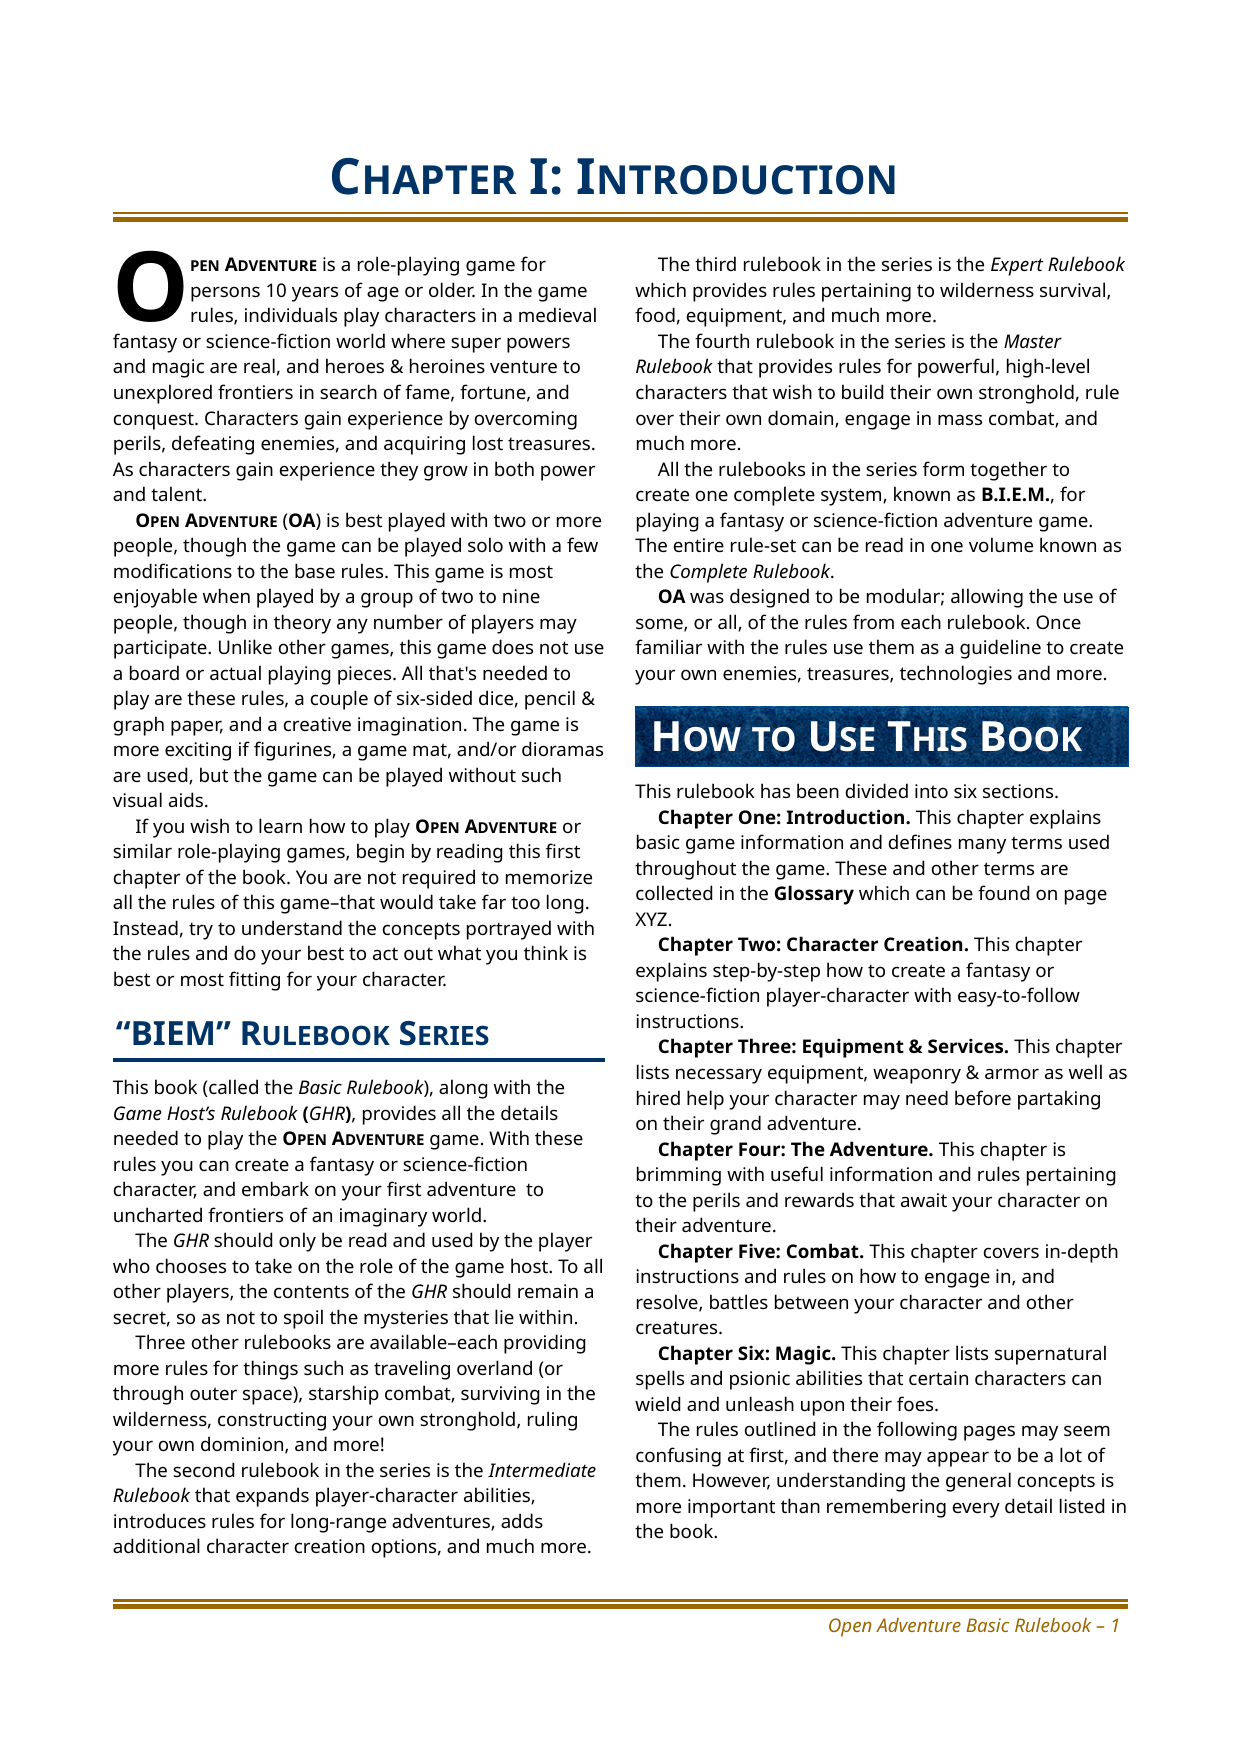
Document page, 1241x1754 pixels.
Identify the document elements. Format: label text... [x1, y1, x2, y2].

text The fourth rulebook in the series is the Master Rulebook that provides rules for powerful, high-level characters that wish to build their own stronghold, rule over their own domain, engage in mass combat, and much more. [635, 328, 1128, 456]
text Three other rulebooks are available–each providing more rules for things such as traveling overland (or through outer space), starship combat, surviving in the wilderness, constructing your own stronghold, ruling your own dominion, and more! [113, 1329, 605, 1457]
text If you wish to learn how to play Open Adventure or similar role-playing games, begin by reading this first chapter of the book. You are not required to memorize all the rules of this game–that would take far too long. Instead, try to understand the concepts portrayed with the rules and do your best to act out what you think is best or most fitting for your character. [113, 813, 605, 992]
text This rulebook has been divided into six sections. [635, 778, 1128, 804]
text All the rulebooks in the series form together to create one complete system, known as B.I.E.M., for playing a fantasy or science-fiction adventure game. The entire rule-set can be read in one volume known as the Complete Rulebook. [635, 456, 1128, 583]
text The rules outlined in the following pages may seem confusing at first, and there may appear to be a lot of them. However, understanding the general concepts is more important than remembering every detail listed in the book. [635, 1417, 1128, 1544]
text Chapter One: Introduction. This chapter explains basic game information and defines many terms used throughout the game. These and other terms are collected in the Glossary which can be found on page XYZ. [635, 804, 1128, 932]
text Chapter Two: Character Creation. This chapter explains step-by-step how to create a fantasy or science-fiction player-character with easy-to-follow instructions. [635, 932, 1128, 1034]
text The GHR should only be read and used by the player who chooses to take on the role of the game host. To all other players, the contents of the GHR should remain a secret, so as not to spoil the mysteries that lie within. [113, 1227, 605, 1329]
text Chapter Three: Equipment & Services. This chapter lists necessary equipment, weaponry & armor as well as hired help your character may need before partaking on their grand adventure. [635, 1034, 1128, 1136]
subtitle How to Use This Book [636, 708, 1128, 766]
text Chapter Four: The Adventure. This chapter is brimming with useful information and rules pertaining to the perils and rewards that await your character on their adventure. [635, 1136, 1128, 1238]
text Open Adventure (OA) is best played with two or more people, though the game can be played solo with a few modifications to the base rules. This game is most enjoyable when played by a group of two to nine people, though in theory any number of players may participate. Unlike other games, this game does not use a board or actual playing pieces. All that's needed to play are these rules, a couple of six-sided dice, pencil & graph paper, and a creative imagination. The game is more exciting if figurines, a game mat, and/or dioramas are used, but the game can be played without such visual aids. [113, 507, 605, 813]
text OA was designed to be modular; allowing the use of some, or all, of the rules from each rulebook. Once familiar with the rules use them as a guideline to create your own enemies, treasures, technologies and more. [635, 583, 1128, 686]
text Open Adventure is a role-playing game for persons 10 years of age or older. In the game rules, individuals play characters in a medieval fantasy or science-fiction world where super powers and magic are real, and heroes & heroines venture to unexplored frontiers in search of fame, fortune, and conquest. Characters gain experience by overcoming perils, defeating enemies, and acquiring lost treasures. As characters gain experience they grow in both power and talent. [113, 252, 605, 507]
subtitle “BIEM” Rulebook Series [113, 1007, 605, 1058]
text The second rulebook in the series is the Intermediate Rulebook that expands player-character abilities, introduces rules for long-range adventures, adds additional character creation options, and much more. [113, 1457, 605, 1559]
text Chapter Five: Combat. This chapter covers in-depth instructions and rules on how to engage in, and resolve, battles between your character and other creatures. [635, 1238, 1128, 1340]
text Chapter Six: Magic. This chapter lists supernatural spells and psionic abilities that certain characters can wield and unleash upon their foes. [635, 1340, 1128, 1417]
text The third rulebook in the series is the Expert Rulebook which provides rules pertaining to wilderness survival, food, equipment, and much more. [635, 252, 1128, 328]
text This book (called the Basic Rulebook), along with the Game Host’s Rulebook (GHR), provides all the details needed to play the Open Adventure game. With these rules you can create a fantasy or science-fiction character, and embark on your first adventure to uncharted frontiers of an imaginary world. [113, 1074, 605, 1227]
